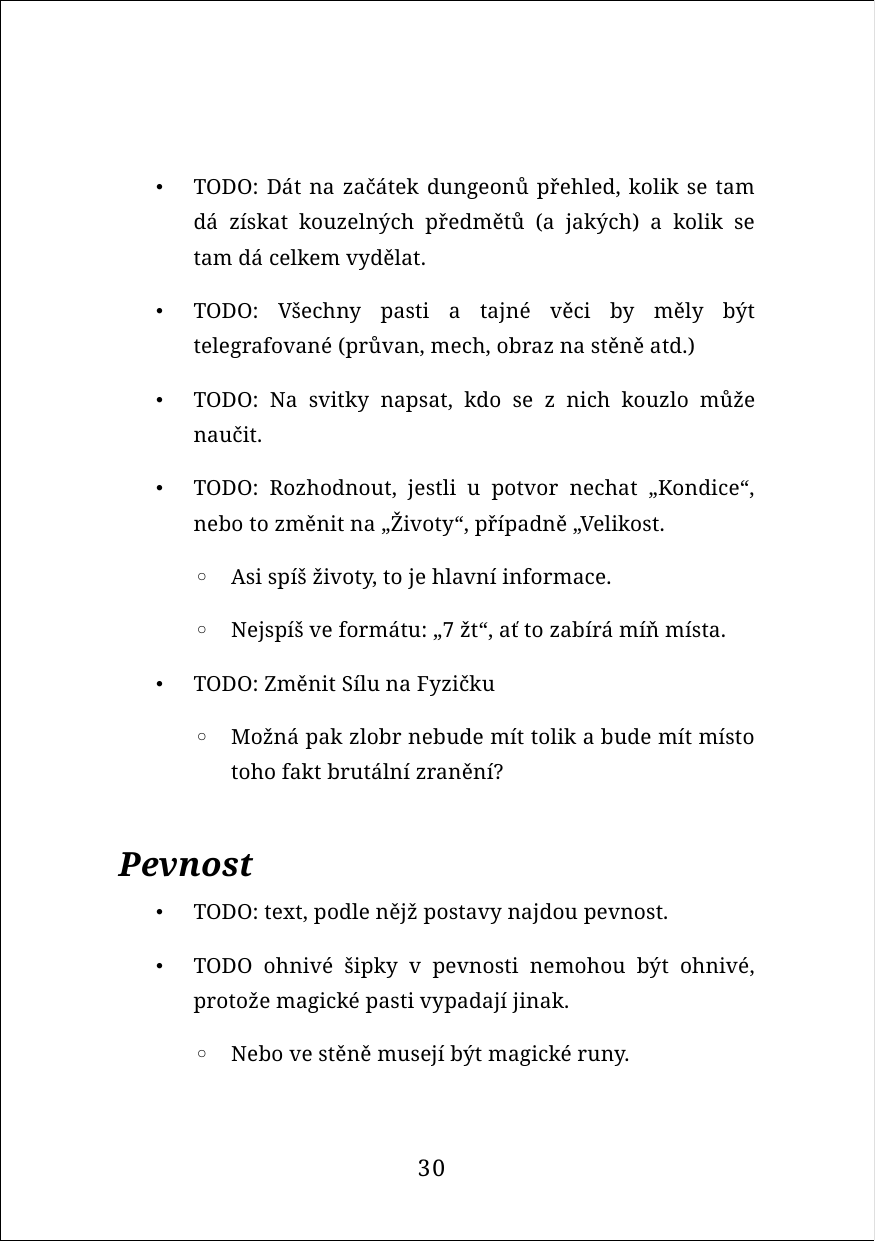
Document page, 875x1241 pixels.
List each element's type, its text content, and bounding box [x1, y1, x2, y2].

list TODO: Všechny pasti a tajné věci by měly být telegrafované (průvan, mech, obraz na stěně atd.) [156, 296, 756, 360]
list Nejspíš ve formátu: „7 žt“, ať to zabírá míň místa. [193, 616, 756, 644]
list TODO: Rozhodnout, jestli u potvor nechat „Kondice“, nebo to změnit na „Životy“, případně „Velikost. [156, 473, 756, 537]
list TODO: text, podle nějž postavy najdou pevnost. [156, 897, 756, 926]
list TODO: Dát na začátek dungeonů přehled, kolik se tam dá získat kouzelných předmětů (a jakých) a kolik se tam dá celkem vydělat. [156, 172, 756, 271]
list TODO ohnivé šipky v pevnosti nemohou být ohnivé, protože magické pasti vypadají jinak. [156, 951, 756, 1015]
list Možná pak zlobr nebude mít tolik a bude mít místo toho fakt brutální zranění? [193, 722, 756, 786]
subtitle Pevnost [118, 840, 756, 886]
list TODO: Na svitky napsat, kdo se z nich kouzlo může naučit. [156, 385, 756, 449]
list TODO: Změnit Sílu na Fyzičku [156, 669, 756, 697]
list Nebo ve stěně musejí být magické runy. [193, 1039, 756, 1068]
list Asi spíš životy, to je hlavní informace. [193, 562, 756, 591]
